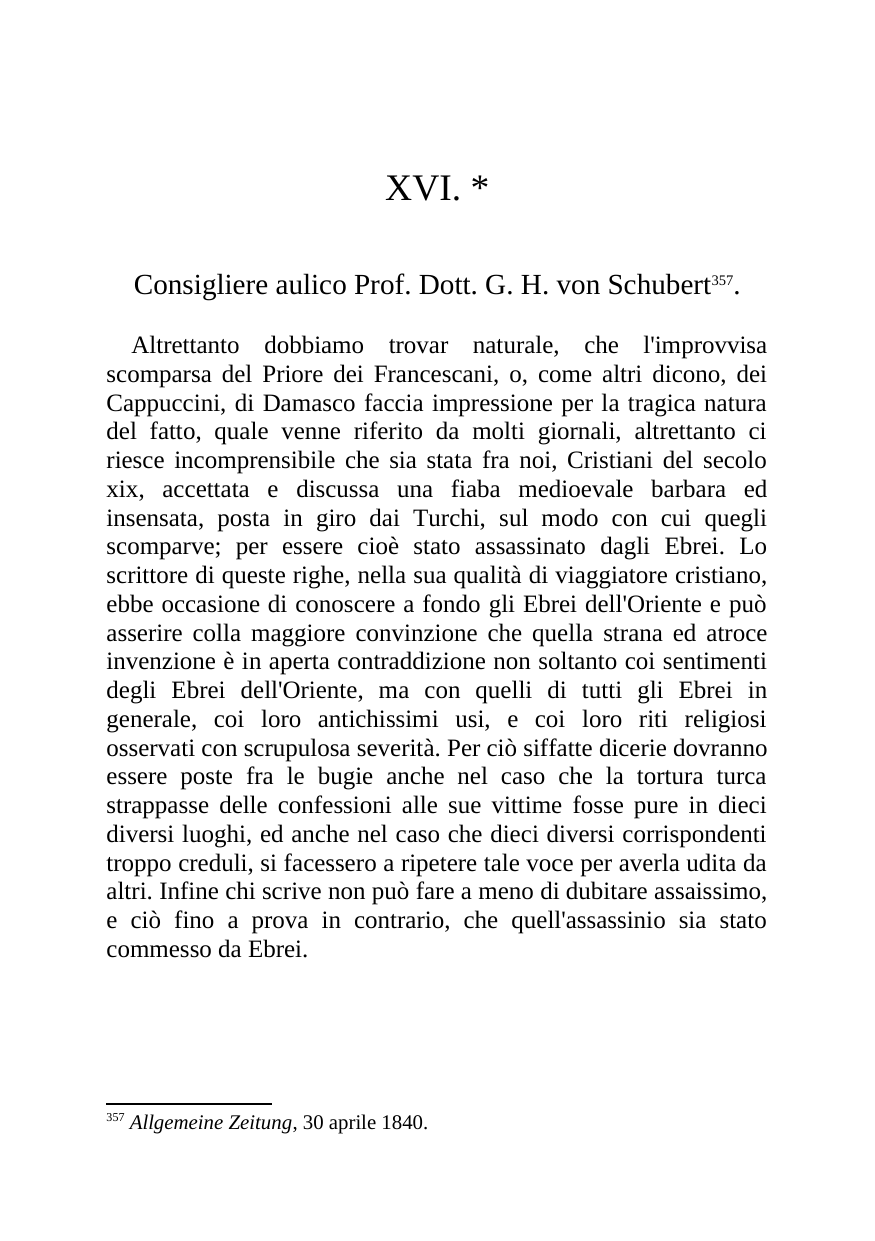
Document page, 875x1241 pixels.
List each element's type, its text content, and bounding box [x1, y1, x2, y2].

text Altrettanto dobbiamo trovar naturale, che l'improvvisa scomparsa del Priore dei Francescani, o, come altri dicono, dei Cappuccini, di Damasco faccia impressione per la tragica natura del fatto, quale venne riferito da molti giornali, altrettanto ci riesce incomprensibile che sia stata fra noi, Cristiani del secolo xix, accettata e discussa una fiaba medioevale barbara ed insensata, posta in giro dai Turchi, sul modo con cui quegli scomparve; per essere cioè stato assassinato dagli Ebrei. Lo scrittore di queste righe, nella sua qualità di viaggiatore cristiano, ebbe occasione di conoscere a fondo gli Ebrei dell'Oriente e può asserire colla maggiore convinzione che quella strana ed atroce invenzione è in aperta contraddizione non soltanto coi sentimenti degli Ebrei dell'Oriente, ma con quelli di tutti gli Ebrei in generale, coi loro antichissimi usi, e coi loro riti religiosi osservati con scrupulosa severità. Per ciò siffatte dicerie dovranno essere poste fra le bugie anche nel caso che la tortura turca strappasse delle confessioni alle sue vittime fosse pure in dieci diversi luoghi, ed anche nel caso che dieci diversi corrispondenti troppo creduli, si facessero a ripetere tale voce per averla udita da altri. Infine chi scrive non può fare a meno di dubitare assaissimo, e ciò fino a prova in contrario, che quell'assassinio sia stato commesso da Ebrei. [106, 330, 768, 963]
text Allgemeine Zeitung, 30 aprile 1840. [106, 1110, 768, 1134]
subtitle Consigliere aulico Prof. Dott. G. H. von Schubert. [106, 267, 768, 301]
subtitle XVI. * [106, 165, 768, 208]
